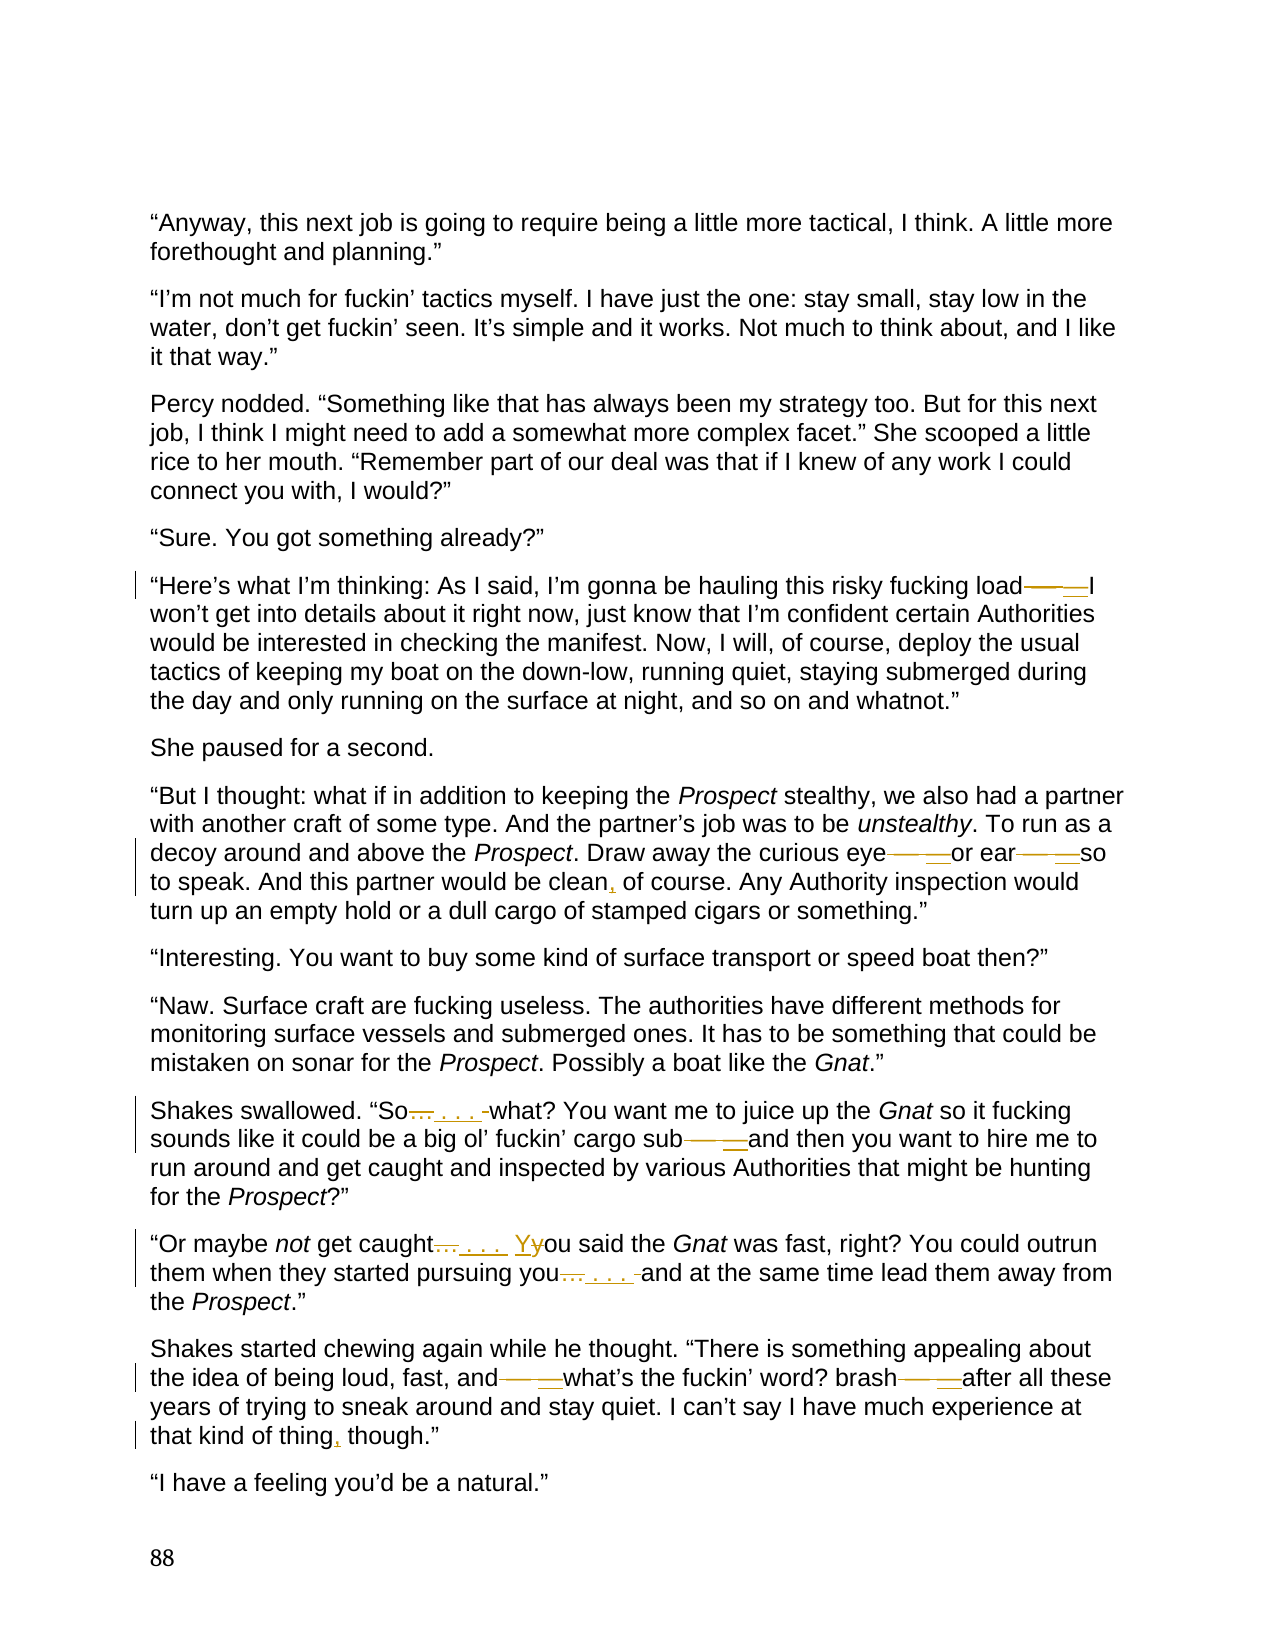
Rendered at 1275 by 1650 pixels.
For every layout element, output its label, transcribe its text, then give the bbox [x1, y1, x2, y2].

text “Sure. You got something already?” [150, 523, 1125, 552]
text Shakes started chewing again while he thought. “There is something appealing about the idea of being loud, fast, and—what’s the fuckin’ word? brash—after all these years of trying to sneak around and stay quiet. I can’t say I have much experience at that kind of thing, though.” [150, 1334, 1125, 1449]
text “Here’s what I’m thinking: As I said, I’m gonna be hauling this risky fucking load—I won’t get into details about it right now, just know that I’m confident certain Authorities would be interested in checking the manifest. Now, I will, of course, deploy the usual tactics of keeping my boat on the down-low, running quiet, staying submerged during the day and only running on the surface at night, and so on and whatnot.” [150, 571, 1125, 714]
text “Or maybe not get caught . . . You said the Gnat was fast, right? You could outrun them when they started pursuing you . . . and at the same time lead them away from the Prospect.” [150, 1229, 1125, 1316]
text Percy nodded. “Something like that has always been my strategy too. But for this next job, I think I might need to add a somewhat more complex facet.” She scooped a little rice to her mouth. “Remember part of our deal was that if I knew of any work I could connect you with, I would?” [150, 389, 1125, 504]
text “But I thought: what if in addition to keeping the Prospect stealthy, we also had a partner with another craft of some type. And the partner’s job was to be unstealthy. To run as a decoy around and above the Prospect. Draw away the curious eye—or ear—so to speak. And this partner would be clean, of course. Any Authority inspection would turn up an empty hold or a dull cargo of stamped cigars or something.” [150, 781, 1125, 924]
text She paused for a second. [150, 733, 1125, 762]
text “I’m not much for fuckin’ tactics myself. I have just the one: stay small, stay low in the water, don’t get fuckin’ seen. It’s simple and it works. Not much to think about, and I like it that way.” [150, 284, 1125, 371]
text “I have a feeling you’d be a natural.” [150, 1468, 1125, 1497]
text “Naw. Surface craft are fucking useless. The authorities have different methods for monitoring surface vessels and submerged ones. It has to be something that could be mistaken on sonar for the Prospect. Possibly a boat like the Gnat.” [150, 991, 1125, 1077]
text Shakes swallowed. “So . . . what? You want me to juice up the Gnat so it fucking sounds like it could be a big ol’ fuckin’ cargo sub—and then you want to hire me to run around and get caught and inspected by various Authorities that might be hunting for the Prospect?” [150, 1096, 1125, 1211]
text “Anyway, this next job is going to require being a little more tactical, I think. A little more forethought and planning.” [150, 208, 1125, 266]
text “Interesting. You want to buy some kind of surface transport or speed boat then?” [150, 943, 1125, 972]
